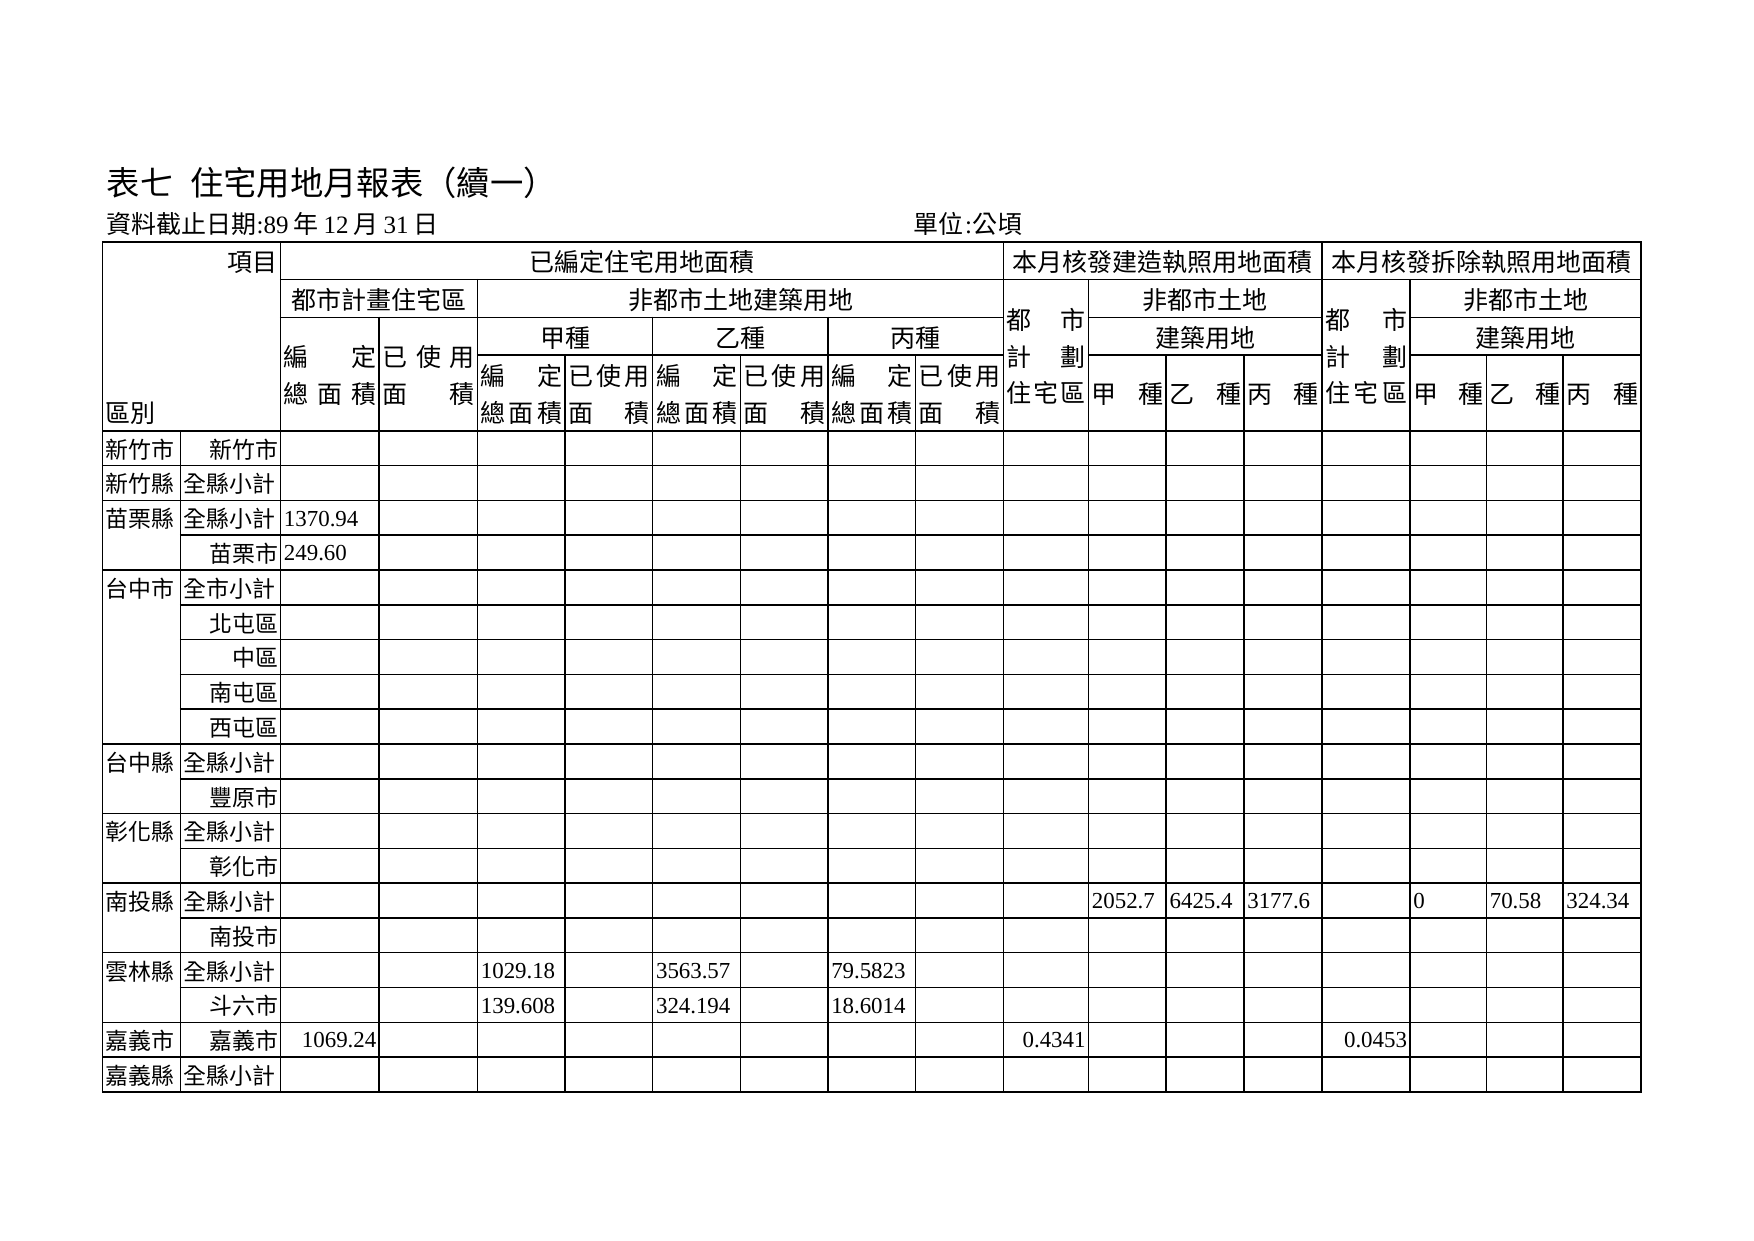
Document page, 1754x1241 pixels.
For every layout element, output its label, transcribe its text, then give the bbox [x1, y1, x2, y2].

table_cell [916, 466, 1003, 499]
table_cell 324.34 [1564, 884, 1640, 917]
table_cell [1245, 710, 1321, 743]
table_cell [653, 571, 740, 604]
table_cell [1411, 710, 1486, 743]
table_cell [281, 1058, 378, 1091]
table_cell 已使用 [916, 356, 1003, 392]
table_cell [1411, 501, 1486, 534]
table_cell [380, 640, 477, 673]
table_cell 1029.18 [478, 953, 564, 987]
table_cell [1167, 849, 1243, 882]
table_cell [653, 1023, 740, 1056]
table_cell 18.6014 [829, 988, 915, 1021]
table_cell [380, 432, 477, 465]
table_cell 全縣小計 [181, 953, 280, 987]
table_cell [1004, 814, 1088, 847]
table_cell [1487, 988, 1562, 1021]
table_cell 丙種 [1564, 356, 1640, 430]
table_cell 全市小計 [181, 571, 280, 604]
table_cell [196, 354, 280, 392]
table_cell [741, 432, 827, 465]
table_cell [1004, 953, 1088, 987]
table_cell [380, 710, 477, 743]
table_cell [1323, 466, 1409, 499]
table_cell [1411, 571, 1486, 604]
table_cell 1370.94 [281, 501, 378, 534]
table_cell [1245, 953, 1321, 987]
table_cell [1167, 814, 1243, 847]
table_cell [1323, 849, 1409, 882]
table_cell [1411, 675, 1486, 708]
table_cell [653, 884, 740, 917]
table_cell [1089, 501, 1165, 534]
table_cell 已使用 [741, 356, 827, 392]
table_cell [1564, 745, 1640, 778]
table_cell [1564, 501, 1640, 534]
table_cell [380, 849, 477, 882]
table_cell [916, 849, 1003, 882]
table_cell [1089, 1058, 1165, 1091]
table_cell [380, 953, 477, 987]
table_cell [281, 780, 378, 813]
table_cell 甲種 [478, 318, 652, 354]
table_cell [829, 432, 915, 465]
table_cell [916, 919, 1003, 952]
table_cell 斗六市 [181, 988, 280, 1021]
table_cell [916, 953, 1003, 987]
table_cell 非都市土地 [1411, 280, 1640, 317]
table_cell [380, 1023, 477, 1056]
table_cell 非都市土地建築用地 [478, 280, 1003, 317]
table_cell [1004, 432, 1088, 465]
table_cell [1167, 640, 1243, 673]
table_cell 彰化市 [181, 849, 280, 882]
table_cell [741, 1058, 827, 1091]
table_cell [1411, 536, 1486, 569]
table_cell 3563.57 [653, 953, 740, 987]
table_cell 70.58 [1487, 884, 1562, 917]
table_cell [281, 571, 378, 604]
table_cell [1089, 919, 1165, 952]
table_cell [1167, 571, 1243, 604]
table_cell [916, 1058, 1003, 1091]
table_cell [281, 710, 378, 743]
table_cell [281, 849, 378, 882]
table_cell [103, 279, 196, 317]
table_cell [566, 919, 652, 952]
table_cell [281, 919, 378, 952]
table_cell [1487, 814, 1562, 847]
table_cell [1245, 640, 1321, 673]
table_cell [829, 919, 915, 952]
table_cell [741, 953, 827, 987]
table_cell [1487, 466, 1562, 499]
table_cell 建築用地 [1089, 318, 1321, 354]
table_cell [1564, 640, 1640, 673]
table_cell [829, 501, 915, 534]
table_cell [1564, 675, 1640, 708]
table_cell [741, 745, 827, 778]
table_cell [1089, 571, 1165, 604]
table_cell 彰化縣 [103, 814, 180, 882]
table_cell 已使用 [566, 356, 652, 392]
table_cell [380, 745, 477, 778]
table_cell 西屯區 [181, 710, 280, 743]
table_cell [1245, 675, 1321, 708]
table_cell [1323, 1058, 1409, 1091]
table_cell [1323, 710, 1409, 743]
table_cell [478, 501, 564, 534]
table_cell [566, 814, 652, 847]
table_cell [1564, 988, 1640, 1021]
table_cell [566, 606, 652, 639]
table_cell [566, 466, 652, 499]
table_cell [1167, 710, 1243, 743]
table_cell [1167, 988, 1243, 1021]
table_cell 編定 [829, 356, 915, 392]
table_cell 139.608 [478, 988, 564, 1021]
table_cell 79.5823 [829, 953, 915, 987]
table_cell [380, 536, 477, 569]
table_cell [741, 501, 827, 534]
table_cell [380, 571, 477, 604]
table_cell [1323, 919, 1409, 952]
table_cell [1564, 1023, 1640, 1056]
table_cell [1089, 710, 1165, 743]
table_cell [566, 988, 652, 1021]
table_cell [1167, 501, 1243, 534]
table_cell [1487, 1058, 1562, 1091]
table_cell [653, 780, 740, 813]
table_cell [566, 501, 652, 534]
table_cell [1089, 675, 1165, 708]
table_cell [1167, 536, 1243, 569]
table_cell 0 [1411, 884, 1486, 917]
table_cell 249.60 [281, 536, 378, 569]
table_cell [478, 710, 564, 743]
table_cell [1564, 466, 1640, 499]
table_cell [741, 849, 827, 882]
table_cell [566, 849, 652, 882]
table_cell [1487, 1023, 1562, 1056]
table_cell [741, 466, 827, 499]
table_cell 面積 [916, 392, 1003, 430]
table_cell [1411, 780, 1486, 813]
table_cell [478, 1023, 564, 1056]
table_cell [380, 780, 477, 813]
table_cell 0.4341 [1004, 1023, 1088, 1056]
table_cell [916, 780, 1003, 813]
table_cell [1323, 988, 1409, 1021]
table_cell [1564, 780, 1640, 813]
table_cell [1411, 1023, 1486, 1056]
table_cell [1411, 919, 1486, 952]
table_cell [1167, 675, 1243, 708]
table_cell [566, 432, 652, 465]
table_cell [1323, 780, 1409, 813]
table_cell [1004, 640, 1088, 673]
table_cell [1004, 919, 1088, 952]
table_cell [653, 710, 740, 743]
table_cell [478, 780, 564, 813]
table_cell [380, 988, 477, 1021]
table_cell [653, 675, 740, 708]
table_cell [196, 392, 280, 430]
table_cell [1004, 884, 1088, 917]
table_cell [1004, 571, 1088, 604]
table_cell [653, 606, 740, 639]
table_cell [829, 1023, 915, 1056]
table_cell [566, 571, 652, 604]
table_cell [829, 884, 915, 917]
table_cell [1487, 675, 1562, 708]
table_cell [829, 1058, 915, 1091]
table_cell 乙種 [653, 318, 827, 354]
table_cell [916, 606, 1003, 639]
table_cell [1487, 710, 1562, 743]
table_cell [1167, 919, 1243, 952]
table_cell [1323, 432, 1409, 465]
table_cell [281, 884, 378, 917]
table_cell [281, 745, 378, 778]
table_cell [1167, 432, 1243, 465]
table_cell [566, 1058, 652, 1091]
table_cell [1245, 814, 1321, 847]
table_cell [1245, 780, 1321, 813]
table_cell [1323, 675, 1409, 708]
table_cell [1411, 953, 1486, 987]
table_cell 324.194 [653, 988, 740, 1021]
table_cell [829, 640, 915, 673]
table_cell 總面積 [829, 392, 915, 430]
table_cell [1089, 640, 1165, 673]
table_cell [1089, 988, 1165, 1021]
table_cell [1323, 953, 1409, 987]
table_cell [1564, 432, 1640, 465]
table_cell [1411, 849, 1486, 882]
table_cell [1323, 571, 1409, 604]
table_cell [1323, 884, 1409, 917]
table_cell [1004, 466, 1088, 499]
table_cell 面積 [741, 392, 827, 430]
table_cell [566, 953, 652, 987]
table_cell [741, 710, 827, 743]
table_cell 已使用 面積 [380, 318, 477, 430]
table_cell [741, 640, 827, 673]
table_cell [478, 814, 564, 847]
table_cell 新竹縣 [103, 466, 180, 499]
table_cell 南屯區 [181, 675, 280, 708]
table_cell [916, 675, 1003, 708]
table_cell [741, 780, 827, 813]
table_cell [196, 317, 280, 354]
table_cell [1245, 536, 1321, 569]
table_header [103, 243, 196, 279]
table_cell [1089, 953, 1165, 987]
table_cell [1089, 1023, 1165, 1056]
table_cell [1004, 675, 1088, 708]
table_cell [653, 640, 740, 673]
table_cell 中區 [181, 640, 280, 673]
table_cell [1245, 1058, 1321, 1091]
table_cell [1245, 571, 1321, 604]
table_cell 嘉義縣 [103, 1058, 180, 1091]
table_cell [1487, 606, 1562, 639]
table_cell [1323, 501, 1409, 534]
table_cell [1167, 606, 1243, 639]
table_cell [829, 780, 915, 813]
table_cell [1004, 780, 1088, 813]
table_cell 苗栗市 [181, 536, 280, 569]
table_cell [916, 571, 1003, 604]
table_cell [916, 432, 1003, 465]
table_cell [566, 710, 652, 743]
table_cell [916, 536, 1003, 569]
table_cell 面積 [566, 392, 652, 430]
table_cell [1411, 745, 1486, 778]
table_cell [1487, 953, 1562, 987]
table_cell 甲種 [1089, 356, 1165, 430]
table_cell [1487, 501, 1562, 534]
table_cell [478, 536, 564, 569]
table_cell [1564, 606, 1640, 639]
table_cell 南投市 [181, 919, 280, 952]
table_cell 編定 [653, 356, 740, 392]
table_cell 北屯區 [181, 606, 280, 639]
table_cell [1004, 606, 1088, 639]
table_cell [281, 606, 378, 639]
table_cell [380, 814, 477, 847]
table_cell [478, 675, 564, 708]
table_cell [380, 501, 477, 534]
table_cell 乙種 [1167, 356, 1243, 430]
table_cell [916, 710, 1003, 743]
table_cell [1004, 501, 1088, 534]
table_cell [653, 466, 740, 499]
table_cell [1487, 432, 1562, 465]
table_cell [281, 953, 378, 987]
table_cell 全縣小計 [181, 1058, 280, 1091]
table_cell [741, 571, 827, 604]
table_cell 全縣小計 [181, 745, 280, 778]
table_cell [1411, 432, 1486, 465]
table_cell [1089, 745, 1165, 778]
table_cell [478, 919, 564, 952]
table_cell 苗栗縣 [103, 501, 180, 569]
table_cell [653, 501, 740, 534]
table_cell [653, 536, 740, 569]
table_cell [566, 640, 652, 673]
table_cell [1411, 1058, 1486, 1091]
table_cell [1487, 571, 1562, 604]
table_cell 建築用地 [1411, 318, 1640, 354]
text 表七 住宅用地月報表（續一） [106, 156, 1648, 205]
text 資料截止日期:89年12月31日 單位:公頃 [106, 205, 1648, 241]
table_cell [741, 536, 827, 569]
table_cell 2052.7 [1089, 884, 1165, 917]
table_cell [478, 1058, 564, 1091]
table_cell [1245, 988, 1321, 1021]
table_cell [916, 988, 1003, 1021]
table_cell [281, 640, 378, 673]
table_cell [281, 988, 378, 1021]
table_cell 乙種 [1487, 356, 1562, 430]
table_cell [1004, 1058, 1088, 1091]
table_cell [1323, 745, 1409, 778]
table_cell [1411, 466, 1486, 499]
table_cell [741, 919, 827, 952]
table_cell 丙種 [829, 318, 1003, 354]
table_cell [281, 814, 378, 847]
table_cell [566, 1023, 652, 1056]
table_cell [1411, 988, 1486, 1021]
table_cell [478, 884, 564, 917]
table_cell 都市 計劃 住宅區 [1323, 280, 1409, 430]
table_cell [1245, 1023, 1321, 1056]
table_cell [1323, 814, 1409, 847]
table_cell [916, 745, 1003, 778]
table_cell [653, 919, 740, 952]
table_cell [1089, 466, 1165, 499]
table_cell [1245, 501, 1321, 534]
table_cell [478, 432, 564, 465]
table_cell [1564, 1058, 1640, 1091]
table_cell [1323, 536, 1409, 569]
table_cell [478, 745, 564, 778]
table_cell [1411, 814, 1486, 847]
table_cell [653, 745, 740, 778]
table_cell 全縣小計 [181, 814, 280, 847]
table_cell [829, 745, 915, 778]
table_cell 嘉義市 [181, 1023, 280, 1056]
table_cell [1167, 1023, 1243, 1056]
table_cell [380, 884, 477, 917]
table_cell 總面積 [478, 392, 564, 430]
table_header 項目 [196, 243, 280, 279]
table_cell [741, 814, 827, 847]
table_cell [1487, 919, 1562, 952]
table_cell 編定 [478, 356, 564, 392]
table_cell [741, 1023, 827, 1056]
table_cell [1004, 745, 1088, 778]
table_cell [566, 675, 652, 708]
table_cell 編定 總面積 [281, 318, 378, 430]
table_cell [566, 884, 652, 917]
table_cell [829, 466, 915, 499]
table_cell [196, 279, 280, 317]
table_cell [1245, 432, 1321, 465]
table_cell [1089, 849, 1165, 882]
table_cell [1564, 814, 1640, 847]
table_cell [566, 536, 652, 569]
table_cell 全縣小計 [181, 501, 280, 534]
table_cell [1564, 919, 1640, 952]
table_cell [281, 675, 378, 708]
table_cell [916, 501, 1003, 534]
table_cell 全縣小計 [181, 466, 280, 499]
table_cell 嘉義市 [103, 1023, 180, 1056]
table_cell [1167, 745, 1243, 778]
table_header 本月核發拆除執照用地面積 [1323, 243, 1640, 279]
table_cell [478, 640, 564, 673]
table_cell 區別 [103, 392, 196, 430]
table_cell [829, 814, 915, 847]
table_cell [1411, 640, 1486, 673]
table_cell [916, 640, 1003, 673]
table_header 已編定住宅用地面積 [281, 243, 1003, 279]
table_cell [829, 606, 915, 639]
table_cell [1564, 571, 1640, 604]
table_cell [566, 780, 652, 813]
table_cell [653, 849, 740, 882]
table_cell [380, 919, 477, 952]
table_cell [478, 849, 564, 882]
table_cell [829, 849, 915, 882]
table_cell 非都市土地 [1089, 280, 1321, 317]
table_cell [1564, 536, 1640, 569]
table_cell [1004, 536, 1088, 569]
table_cell 新竹市 [181, 432, 280, 465]
table_cell [103, 354, 196, 392]
table_cell [1004, 849, 1088, 882]
table_cell [566, 745, 652, 778]
table_cell [829, 710, 915, 743]
table_cell 雲林縣 [103, 953, 180, 1021]
table_cell [1245, 849, 1321, 882]
table_cell [103, 317, 196, 354]
table_cell [478, 606, 564, 639]
table_cell [1564, 710, 1640, 743]
table_cell [741, 675, 827, 708]
table_cell [916, 1023, 1003, 1056]
table_cell 全縣小計 [181, 884, 280, 917]
table_cell [916, 814, 1003, 847]
table_cell [1004, 988, 1088, 1021]
table_cell [1089, 814, 1165, 847]
table_cell [1245, 745, 1321, 778]
table_cell [1564, 953, 1640, 987]
table_cell [1004, 710, 1088, 743]
table_cell [380, 606, 477, 639]
table_cell [829, 571, 915, 604]
table_cell 0.0453 [1323, 1023, 1409, 1056]
table_cell [380, 675, 477, 708]
table_cell [653, 432, 740, 465]
table_cell [1411, 606, 1486, 639]
table_cell [829, 675, 915, 708]
table_cell 總面積 [653, 392, 740, 430]
table_cell [1089, 536, 1165, 569]
table_cell [1245, 606, 1321, 639]
table_cell [653, 1058, 740, 1091]
table_cell 6425.4 [1167, 884, 1243, 917]
table_cell 台中縣 [103, 745, 180, 813]
table_cell [1487, 849, 1562, 882]
table_cell [1245, 919, 1321, 952]
table_cell [380, 466, 477, 499]
table_cell [1487, 780, 1562, 813]
table_cell 台中市 [103, 571, 180, 743]
table_cell [1089, 606, 1165, 639]
table_cell [1167, 953, 1243, 987]
table_cell 南投縣 [103, 884, 180, 952]
table_cell 3177.6 [1245, 884, 1321, 917]
table_header 本月核發建造執照用地面積 [1004, 243, 1321, 279]
table_cell [741, 884, 827, 917]
table_cell [478, 571, 564, 604]
table_cell [1167, 1058, 1243, 1091]
table_cell [1167, 466, 1243, 499]
table_cell 新竹市 [103, 432, 180, 465]
table_cell [1487, 745, 1562, 778]
table_cell [1245, 466, 1321, 499]
table_cell [829, 536, 915, 569]
table_cell [1564, 849, 1640, 882]
table_cell [1487, 640, 1562, 673]
table_cell [1167, 780, 1243, 813]
table_cell 丙種 [1245, 356, 1321, 430]
table_cell 都市計畫住宅區 [281, 280, 477, 317]
table_cell [1323, 606, 1409, 639]
table_cell 都市 計劃 住宅區 [1004, 280, 1088, 430]
table_cell [916, 884, 1003, 917]
table_cell [1487, 536, 1562, 569]
table_cell 1069.24 [281, 1023, 378, 1056]
table_cell 甲種 [1411, 356, 1486, 430]
table_cell [281, 432, 378, 465]
table_cell [653, 814, 740, 847]
table_cell [380, 1058, 477, 1091]
table_cell [1323, 640, 1409, 673]
table_cell 豐原市 [181, 780, 280, 813]
table_cell [741, 988, 827, 1021]
table_cell [281, 466, 378, 499]
table_cell [478, 466, 564, 499]
table_cell [741, 606, 827, 639]
table_cell [1089, 780, 1165, 813]
table_cell [1089, 432, 1165, 465]
